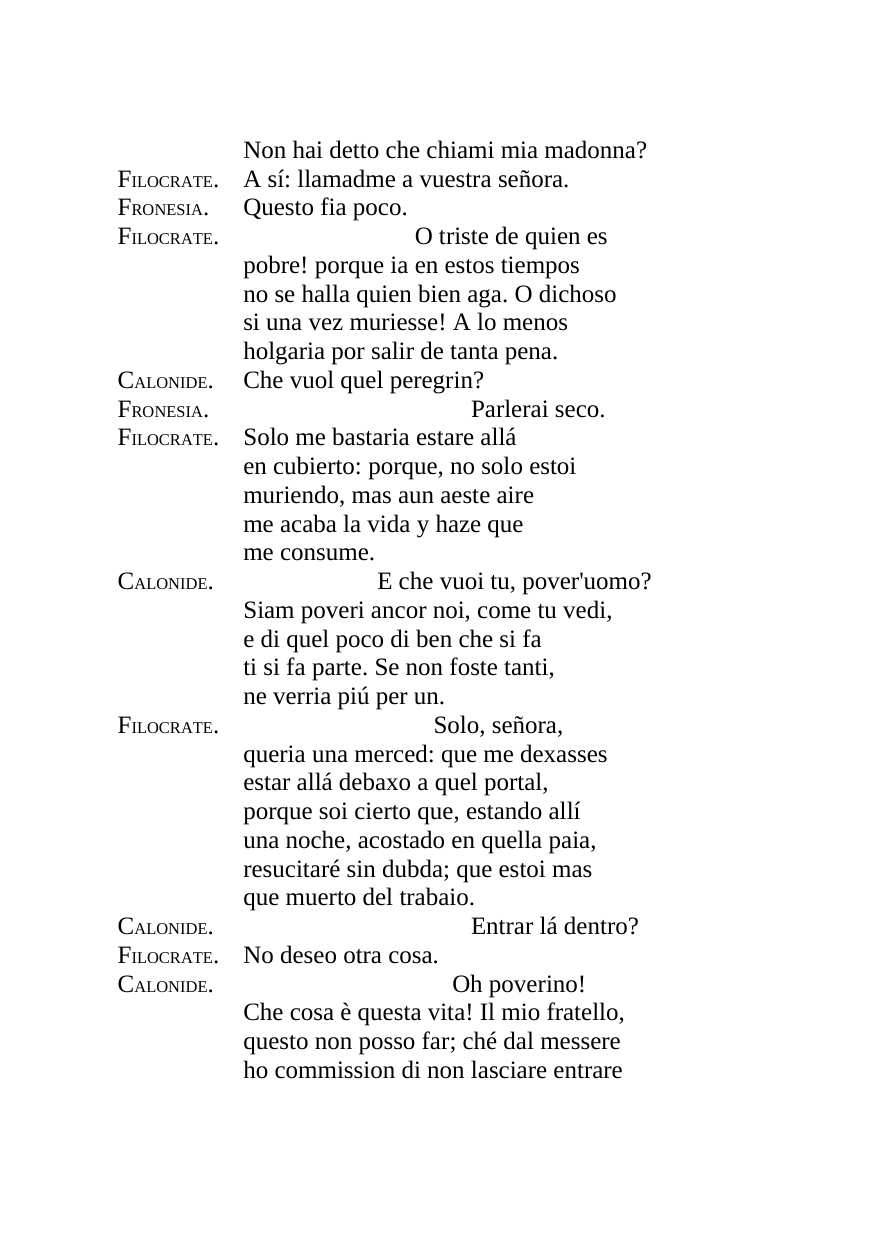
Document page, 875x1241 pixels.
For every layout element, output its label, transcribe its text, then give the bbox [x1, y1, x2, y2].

table_cell No deseo otra cosa. [232, 940, 768, 969]
table_cell Filocrate. [106, 221, 232, 365]
table_cell Filocrate. [106, 164, 232, 192]
table_cell Oh poverino! Che cosa è questa vita! Il mio fratello, questo non posso far; ché dal messere ho commission di non lasciare entrare [232, 969, 768, 1084]
table_cell Calonide. [106, 566, 232, 710]
table_cell Non hai detto che chiami mia madonna? [232, 135, 768, 164]
table_cell Calonide. [106, 969, 232, 1084]
table_cell Solo, señora, queria una merced: que me dexasses estar allá debaxo a quel portal, porque soi cierto que, estando allí una noche, acostado en quella paia, resucitaré sin dubda; que estoi mas que muerto del trabaio. [232, 710, 768, 911]
table_cell Calonide. [106, 911, 232, 940]
table_cell [106, 135, 232, 164]
table_cell Filocrate. [106, 710, 232, 911]
table_cell Filocrate. [106, 423, 232, 566]
table_cell Solo me bastaria estare allá en cubierto: porque, no solo estoi muriendo, mas aun aeste aire me acaba la vida y haze que me consume. [232, 423, 768, 566]
table_cell Fronesia. [106, 193, 232, 221]
table_cell Fronesia. [106, 394, 232, 422]
table_cell E che vuoi tu, pover'uomo? Siam poveri ancor noi, come tu vedi, e di quel poco di ben che si fa ti si fa parte. Se non foste tanti, ne verria piú per un. [232, 566, 768, 710]
table_cell Parlerai seco. [232, 394, 768, 422]
table_cell Calonide. [106, 365, 232, 394]
table_cell O triste de quien es pobre! porque ia en estos tiempos no se halla quien bien aga. O dichoso si una vez muriesse! A lo menos holgaria por salir de tanta pena. [232, 221, 768, 365]
table_cell Che vuol quel peregrin? [232, 365, 768, 394]
table_cell Filocrate. [106, 940, 232, 969]
table_cell A sí: llamadme a vuestra señora. [232, 164, 768, 192]
table_cell Entrar lá dentro? [232, 911, 768, 940]
table_cell Questo fia poco. [232, 193, 768, 221]
